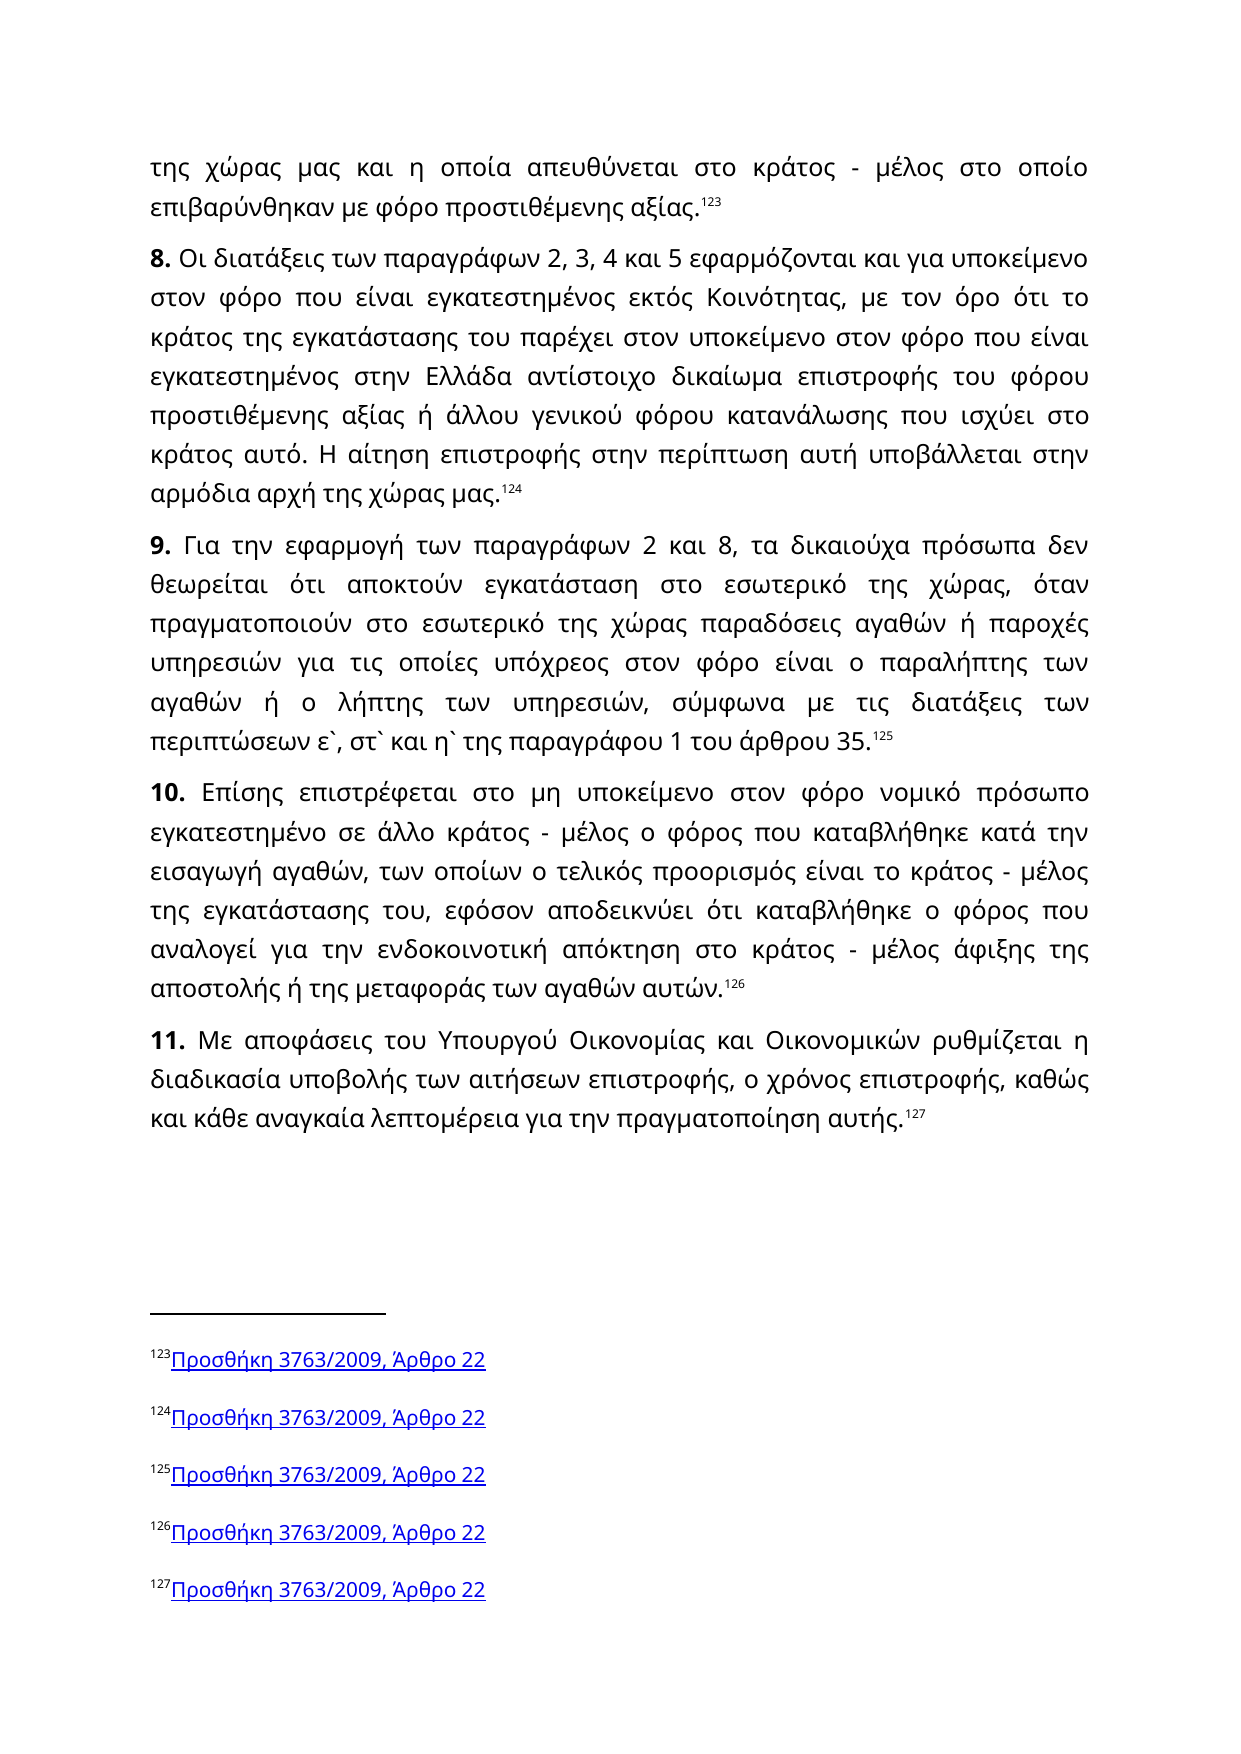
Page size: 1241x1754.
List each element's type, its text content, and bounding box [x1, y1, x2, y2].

text της χώρας μας και η οποία απευθύνεται στο κράτος - μέλος στο οποίο επιβαρύνθηκαν με φόρο προστιθέμενης αξίας. [150, 150, 1090, 223]
text 11. Με αποφάσεις του Υπουργού Οικονομίας και Οικονομικών ρυθμίζεται η διαδικασία υποβολής των αιτήσεων επιστροφής, ο χρόνος επιστροφής, καθώς και κάθε αναγκαία λεπτομέρεια για την πραγματοποίηση αυτής. [150, 1022, 1090, 1135]
text Προσθήκη 3763/2009, Άρθρο 22 [150, 1460, 1090, 1489]
text 9. Για την εφαρμογή των παραγράφων 2 και 8, τα δικαιούχα πρόσωπα δεν θεωρείται ότι αποκτούν εγκατάσταση στο εσωτερικό της χώρας, όταν πραγματοποιούν στο εσωτερικό της χώρας παραδόσεις αγαθών ή παροχές υπηρεσιών για τις οποίες υπόχρεος στον φόρο είναι ο παραλήπτης των αγαθών ή ο λήπτης των υπηρεσιών, σύμφωνα με τις διατάξεις των περιπτώσεων ε`, στ` και η` της παραγράφου 1 του άρθρου 35. [150, 527, 1090, 757]
text Προσθήκη 3763/2009, Άρθρο 22 [150, 1345, 1090, 1373]
text 8. Οι διατάξεις των παραγράφων 2, 3, 4 και 5 εφαρμόζονται και για υποκείμενο στον φόρο που είναι εγκατεστημένος εκτός Κοινότητας, με τον όρο ότι το κράτος της εγκατάστασης του παρέχει στον υποκείμενο στον φόρο που είναι εγκατεστημένος στην Ελλάδα αντίστοιχο δικαίωμα επιστροφής του φόρου προστιθέμενης αξίας ή άλλου γενικού φόρου κατανάλωσης που ισχύει στο κράτος αυτό. Η αίτηση επιστροφής στην περίπτωση αυτή υποβάλλεται στην αρμόδια αρχή της χώρας μας. [150, 241, 1090, 510]
text Προσθήκη 3763/2009, Άρθρο 22 [150, 1403, 1090, 1431]
text Προσθήκη 3763/2009, Άρθρο 22 [150, 1518, 1090, 1546]
text Προσθήκη 3763/2009, Άρθρο 22 [150, 1576, 1090, 1604]
text 10. Επίσης επιστρέφεται στο μη υποκείμενο στον φόρο νομικό πρόσωπο εγκατεστημένο σε άλλο κράτος - μέλος ο φόρος που καταβλήθηκε κατά την εισαγωγή αγαθών, των οποίων ο τελικός προορισμός είναι το κράτος - μέλος της εγκατάστασης του, εφόσον αποδεικνύει ότι καταβλήθηκε ο φόρος που αναλογεί για την ενδοκοινοτική απόκτηση στο κράτος - μέλος άφιξης της αποστολής ή της μεταφοράς των αγαθών αυτών. [150, 775, 1090, 1005]
